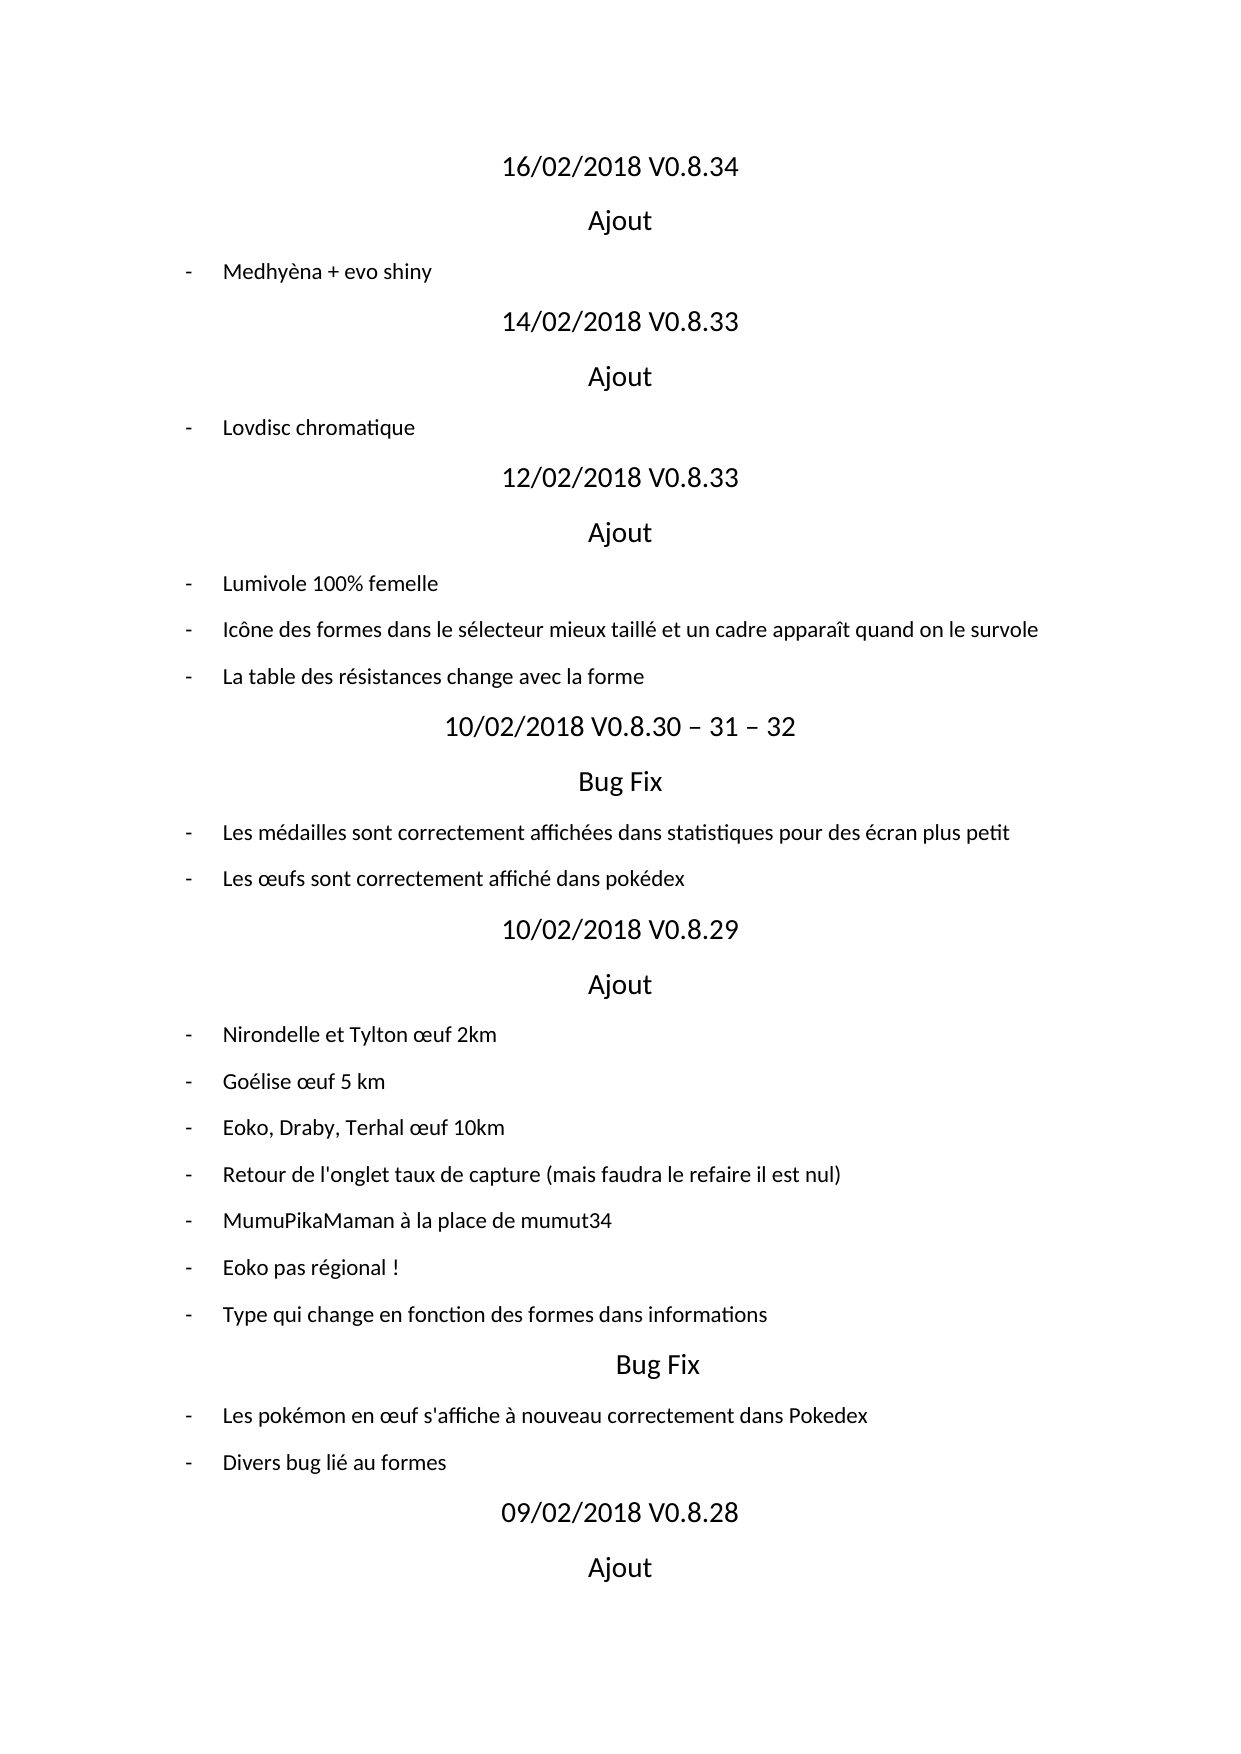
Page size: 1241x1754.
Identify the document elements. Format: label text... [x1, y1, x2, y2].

text Ajout [148, 358, 1093, 394]
list Eoko, Draby, Terhal œuf 10km [185, 1113, 1093, 1142]
list Goélise œuf 5 km [185, 1067, 1093, 1095]
list Eoko pas régional ! [185, 1253, 1093, 1281]
list Les médailles sont correctement affichées dans statistiques pour des écran plus petit [185, 818, 1093, 846]
list Divers bug lié au formes [185, 1448, 1093, 1476]
list Les pokémon en œuf s'affiche à nouveau correctement dans Pokedex [185, 1401, 1093, 1429]
text 16/02/2018 V0.8.34 [148, 148, 1093, 183]
list Type qui change en fonction des formes dans informations [185, 1300, 1093, 1328]
text 10/02/2018 V0.8.29 [148, 911, 1093, 947]
text 10/02/2018 V0.8.30 – 31 – 32 [148, 708, 1093, 744]
list Lumivole 100% femelle [185, 569, 1093, 597]
list La table des résistances change avec la forme [185, 662, 1093, 690]
list Medhyèna + evo shiny [185, 257, 1093, 285]
list Retour de l'onglet taux de capture (mais faudra le refaire il est nul) [185, 1160, 1093, 1188]
text 09/02/2018 V0.8.28 [148, 1494, 1093, 1530]
text 14/02/2018 V0.8.33 [148, 303, 1093, 339]
list Icône des formes dans le sélecteur mieux taillé et un cadre apparaît quand on le survole [185, 615, 1093, 643]
text 12/02/2018 V0.8.33 [148, 459, 1093, 495]
list Nirondelle et Tylton œuf 2km [185, 1020, 1093, 1048]
list Bug Fix [148, 763, 1093, 799]
text Ajout [148, 202, 1093, 238]
text Ajout [148, 966, 1093, 1001]
text Ajout [148, 1549, 1093, 1584]
list Bug Fix [185, 1346, 1093, 1382]
list Lovdisc chromatique [185, 413, 1093, 441]
text Ajout [148, 514, 1093, 550]
list Les œufs sont correctement affiché dans pokédex [185, 864, 1093, 892]
list MumuPikaMaman à la place de mumut34 [185, 1207, 1093, 1235]
